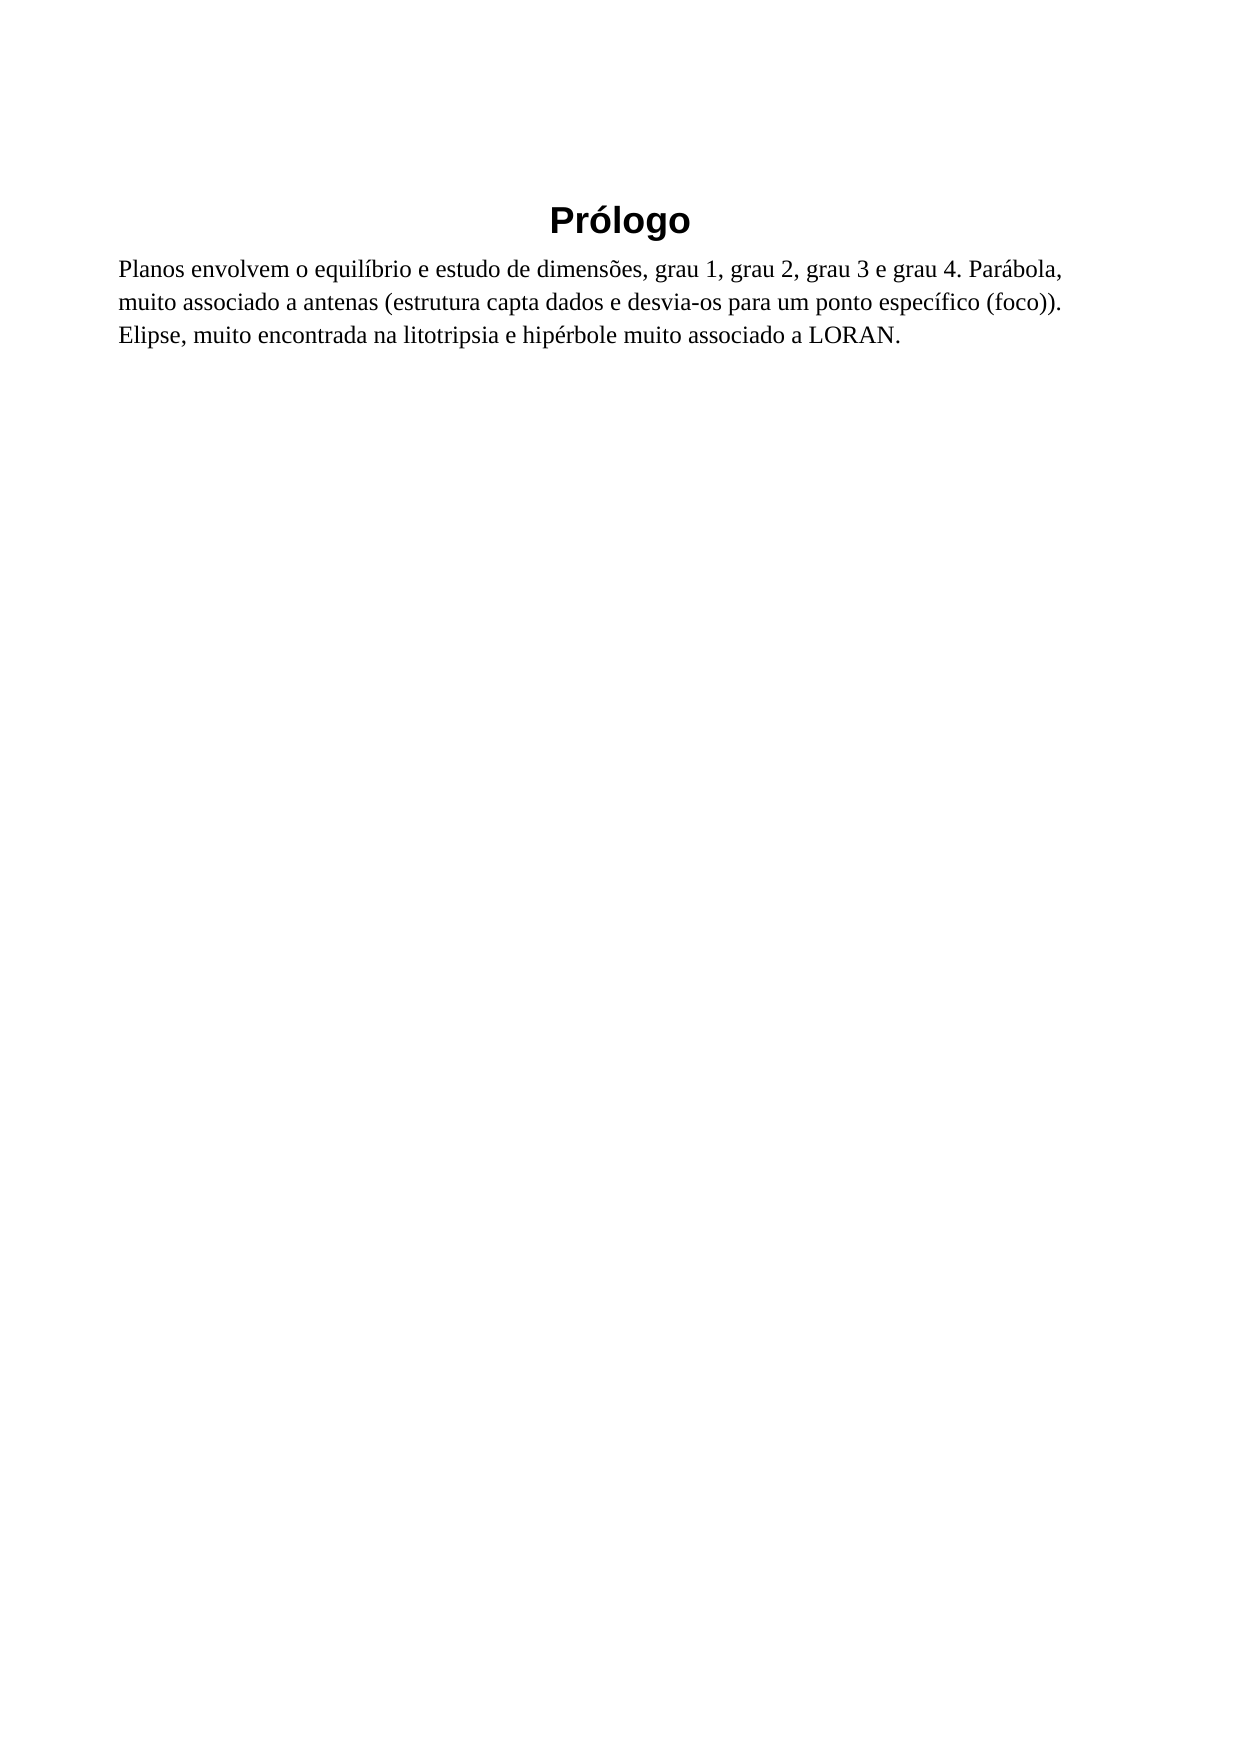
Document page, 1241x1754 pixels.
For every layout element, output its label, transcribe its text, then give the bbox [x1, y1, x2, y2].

text Planos envolvem o equilíbrio e estudo de dimensões, grau 1, grau 2, grau 3 e grau 4. Parábola, muito associado a antenas (estrutura capta dados e desvia-os para um ponto específico (foco)). Elipse, muito encontrada na litotripsia e hipérbole muito associado a LORAN. [118, 254, 1122, 349]
subtitle Prólogo [118, 199, 1122, 242]
